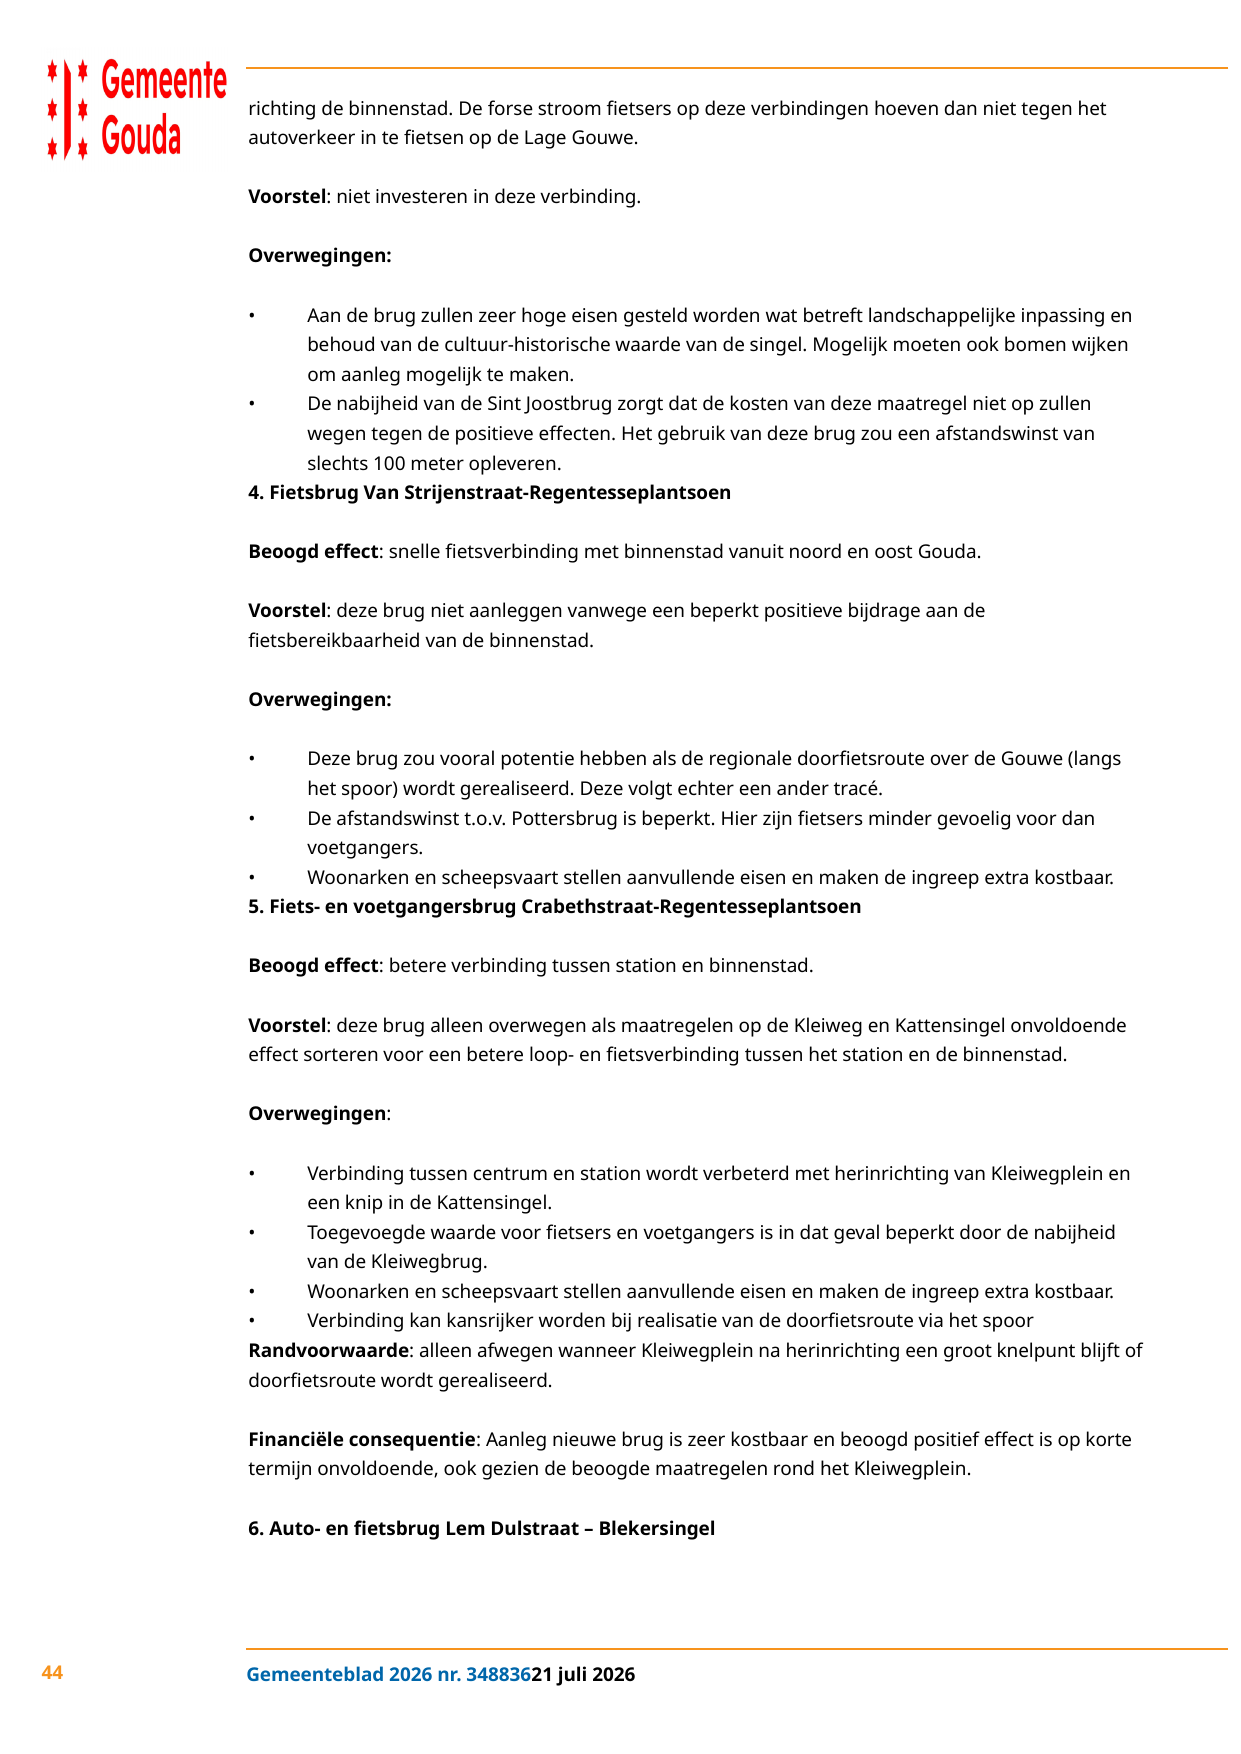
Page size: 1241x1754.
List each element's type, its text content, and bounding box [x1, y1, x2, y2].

text Randvoorwaarde: alleen afwegen wanneer Kleiwegplein na herinrichting een groot knelpunt blijft of doorfietsroute wordt gerealiseerd. [248, 1337, 1152, 1393]
text richting de binnenstad. De forse stroom fietsers op deze verbindingen hoeven dan niet tegen het autoverkeer in te fietsen op de Lage Gouwe. [248, 95, 1152, 150]
text Overwegingen: [248, 1101, 1152, 1126]
text Voorstel: deze brug niet aanleggen vanwege een beperkt positieve bijdrage aan de fietsbereikbaarheid van de binnenstad. [248, 598, 1152, 653]
text Voorstel: deze brug alleen overwegen als maatregelen op de Kleiweg en Kattensingel onvoldoende effect sorteren voor een betere loop- en fietsverbinding tussen het station en de binnenstad. [248, 1012, 1152, 1067]
text 5. Fiets- en voetgangersbrug Crabethstraat-Regentesseplantsoen [248, 893, 1152, 919]
list De nabijheid van de Sint Joostbrug zorgt dat de kosten van deze maatregel niet op zullen wegen tegen de positieve effecten. Het gebruik van deze brug zou een afstandswinst van slechts 100 meter opleveren. [248, 391, 1152, 476]
list Woonarken en scheepsvaart stellen aanvullende eisen en maken de ingreep extra kostbaar. [248, 864, 1152, 890]
list Toegevoegde waarde voor fietsers en voetgangers is in dat geval beperkt door de nabijheid van de Kleiwegbrug. [248, 1219, 1152, 1274]
text 6. Auto- en fietsbrug Lem Dulstraat – Blekersingel [248, 1515, 1152, 1541]
list Verbinding tussen centrum en station wordt verbeterd met herinrichting van Kleiwegplein en een knip in de Kattensingel. [248, 1160, 1152, 1215]
text Financiële consequentie: Aanleg nieuwe brug is zeer kostbaar en beoogd positief effect is op korte termijn onvoldoende, ook gezien de beoogde maatregelen rond het Kleiwegplein. [248, 1426, 1152, 1481]
text Beoogd effect: betere verbinding tussen station en binnenstad. [248, 953, 1152, 978]
text Voorstel: niet investeren in deze verbinding. [248, 183, 1152, 209]
list Aan de brug zullen zeer hoge eisen gesteld worden wat betreft landschappelijke inpassing en behoud van de cultuur-historische waarde van de singel. Mogelijk moeten ook bomen wijken om aanleg mogelijk te maken. [248, 302, 1152, 387]
text Overwegingen: [248, 686, 1152, 712]
list Deze brug zou vooral potentie hebben als de regionale doorfietsroute over de Gouwe (langs het spoor) wordt gerealiseerd. Deze volgt echter een ander tracé. [248, 746, 1152, 801]
list De afstandswinst t.o.v. Pottersbrug is beperkt. Hier zijn fietsers minder gevoelig voor dan voetgangers. [248, 805, 1152, 860]
text 4. Fietsbrug Van Strijenstraat-Regentesseplantsoen [248, 479, 1152, 505]
list Woonarken en scheepsvaart stellen aanvullende eisen en maken de ingreep extra kostbaar. [248, 1278, 1152, 1304]
picture [41, 47, 231, 172]
text Overwegingen: [248, 243, 1152, 268]
list Verbinding kan kansrijker worden bij realisatie van de doorfietsroute via het spoor [248, 1308, 1152, 1333]
text Beoogd effect: snelle fietsverbinding met binnenstad vanuit noord en oost Gouda. [248, 538, 1152, 564]
